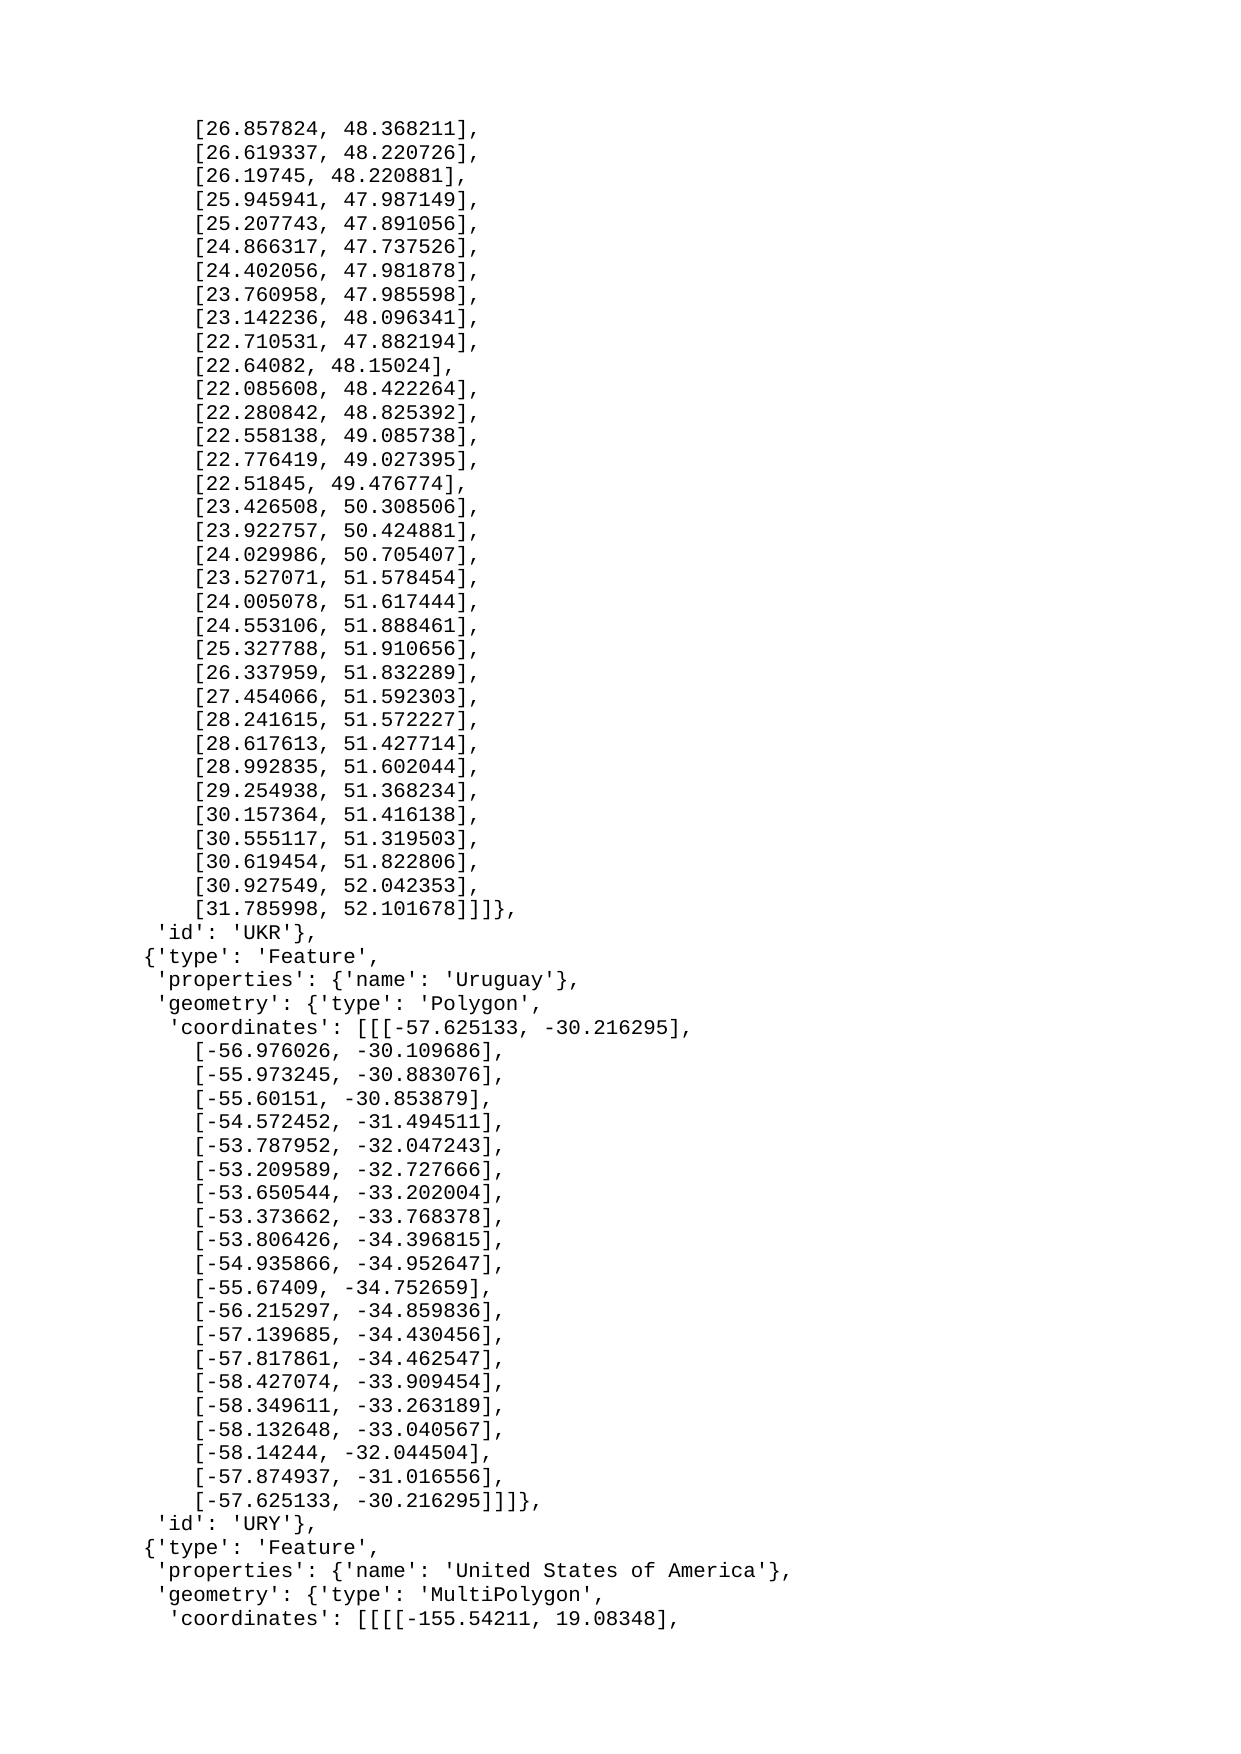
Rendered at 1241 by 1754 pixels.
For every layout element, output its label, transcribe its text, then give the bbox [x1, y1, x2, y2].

text [-57.625133, -30.216295]]]}, [118, 1489, 1122, 1513]
text {'type': 'Feature', [118, 1537, 1122, 1561]
text [-58.427074, -33.909454], [118, 1371, 1122, 1395]
text [-56.215297, -34.859836], [118, 1300, 1122, 1324]
text 'id': 'URY'}, [118, 1513, 1122, 1537]
text [-53.373662, -33.768378], [118, 1206, 1122, 1229]
text [25.327788, 51.910656], [118, 638, 1122, 662]
text [-53.650544, -33.202004], [118, 1182, 1122, 1206]
text [-55.973245, -30.883076], [118, 1064, 1122, 1088]
text [-56.976026, -30.109686], [118, 1040, 1122, 1064]
text [-58.14244, -32.044504], [118, 1442, 1122, 1466]
text {'type': 'Feature', [118, 946, 1122, 969]
text [24.866317, 47.737526], [118, 236, 1122, 260]
text [-58.349611, -33.263189], [118, 1395, 1122, 1419]
text [24.005078, 51.617444], [118, 591, 1122, 615]
text [-53.787952, -32.047243], [118, 1135, 1122, 1158]
text [23.527071, 51.578454], [118, 567, 1122, 591]
text [24.402056, 47.981878], [118, 260, 1122, 284]
text [-57.139685, -34.430456], [118, 1324, 1122, 1348]
text [-57.817861, -34.462547], [118, 1348, 1122, 1371]
text [-53.209589, -32.727666], [118, 1158, 1122, 1182]
text 'properties': {'name': 'United States of America'}, [118, 1561, 1122, 1584]
text [-58.132648, -33.040567], [118, 1419, 1122, 1442]
text [30.555117, 51.319503], [118, 827, 1122, 851]
text [25.207743, 47.891056], [118, 213, 1122, 236]
text [22.776419, 49.027395], [118, 449, 1122, 473]
text [-53.806426, -34.396815], [118, 1229, 1122, 1253]
text 'coordinates': [[[-57.625133, -30.216295], [118, 1017, 1122, 1040]
text 'geometry': {'type': 'Polygon', [118, 993, 1122, 1017]
text [26.337959, 51.832289], [118, 662, 1122, 686]
text [-55.60151, -30.853879], [118, 1088, 1122, 1111]
text 'geometry': {'type': 'MultiPolygon', [118, 1584, 1122, 1608]
text [22.085608, 48.422264], [118, 378, 1122, 402]
text [23.142236, 48.096341], [118, 307, 1122, 331]
text [22.64082, 48.15024], [118, 354, 1122, 378]
text [26.619337, 48.220726], [118, 142, 1122, 165]
text [-57.874937, -31.016556], [118, 1466, 1122, 1489]
text [24.553106, 51.888461], [118, 615, 1122, 638]
text 'id': 'UKR'}, [118, 922, 1122, 946]
text [24.029986, 50.705407], [118, 544, 1122, 567]
text [22.51845, 49.476774], [118, 473, 1122, 496]
text [29.254938, 51.368234], [118, 780, 1122, 804]
text [23.922757, 50.424881], [118, 520, 1122, 544]
text [28.241615, 51.572227], [118, 709, 1122, 733]
text [28.992835, 51.602044], [118, 757, 1122, 780]
text 'properties': {'name': 'Uruguay'}, [118, 969, 1122, 993]
text [26.857824, 48.368211], [118, 118, 1122, 142]
text [28.617613, 51.427714], [118, 733, 1122, 757]
text [22.280842, 48.825392], [118, 402, 1122, 426]
text [26.19745, 48.220881], [118, 165, 1122, 189]
text [25.945941, 47.987149], [118, 189, 1122, 213]
text [22.710531, 47.882194], [118, 331, 1122, 354]
text [22.558138, 49.085738], [118, 426, 1122, 449]
text [27.454066, 51.592303], [118, 686, 1122, 709]
text 'coordinates': [[[[-155.54211, 19.08348], [118, 1608, 1122, 1631]
text [31.785998, 52.101678]]]}, [118, 898, 1122, 922]
text [23.426508, 50.308506], [118, 496, 1122, 520]
text [30.927549, 52.042353], [118, 875, 1122, 898]
text [23.760958, 47.985598], [118, 284, 1122, 307]
text [-54.935866, -34.952647], [118, 1253, 1122, 1277]
text [30.157364, 51.416138], [118, 804, 1122, 827]
text [30.619454, 51.822806], [118, 851, 1122, 875]
text [-55.67409, -34.752659], [118, 1277, 1122, 1300]
text [-54.572452, -31.494511], [118, 1111, 1122, 1135]
